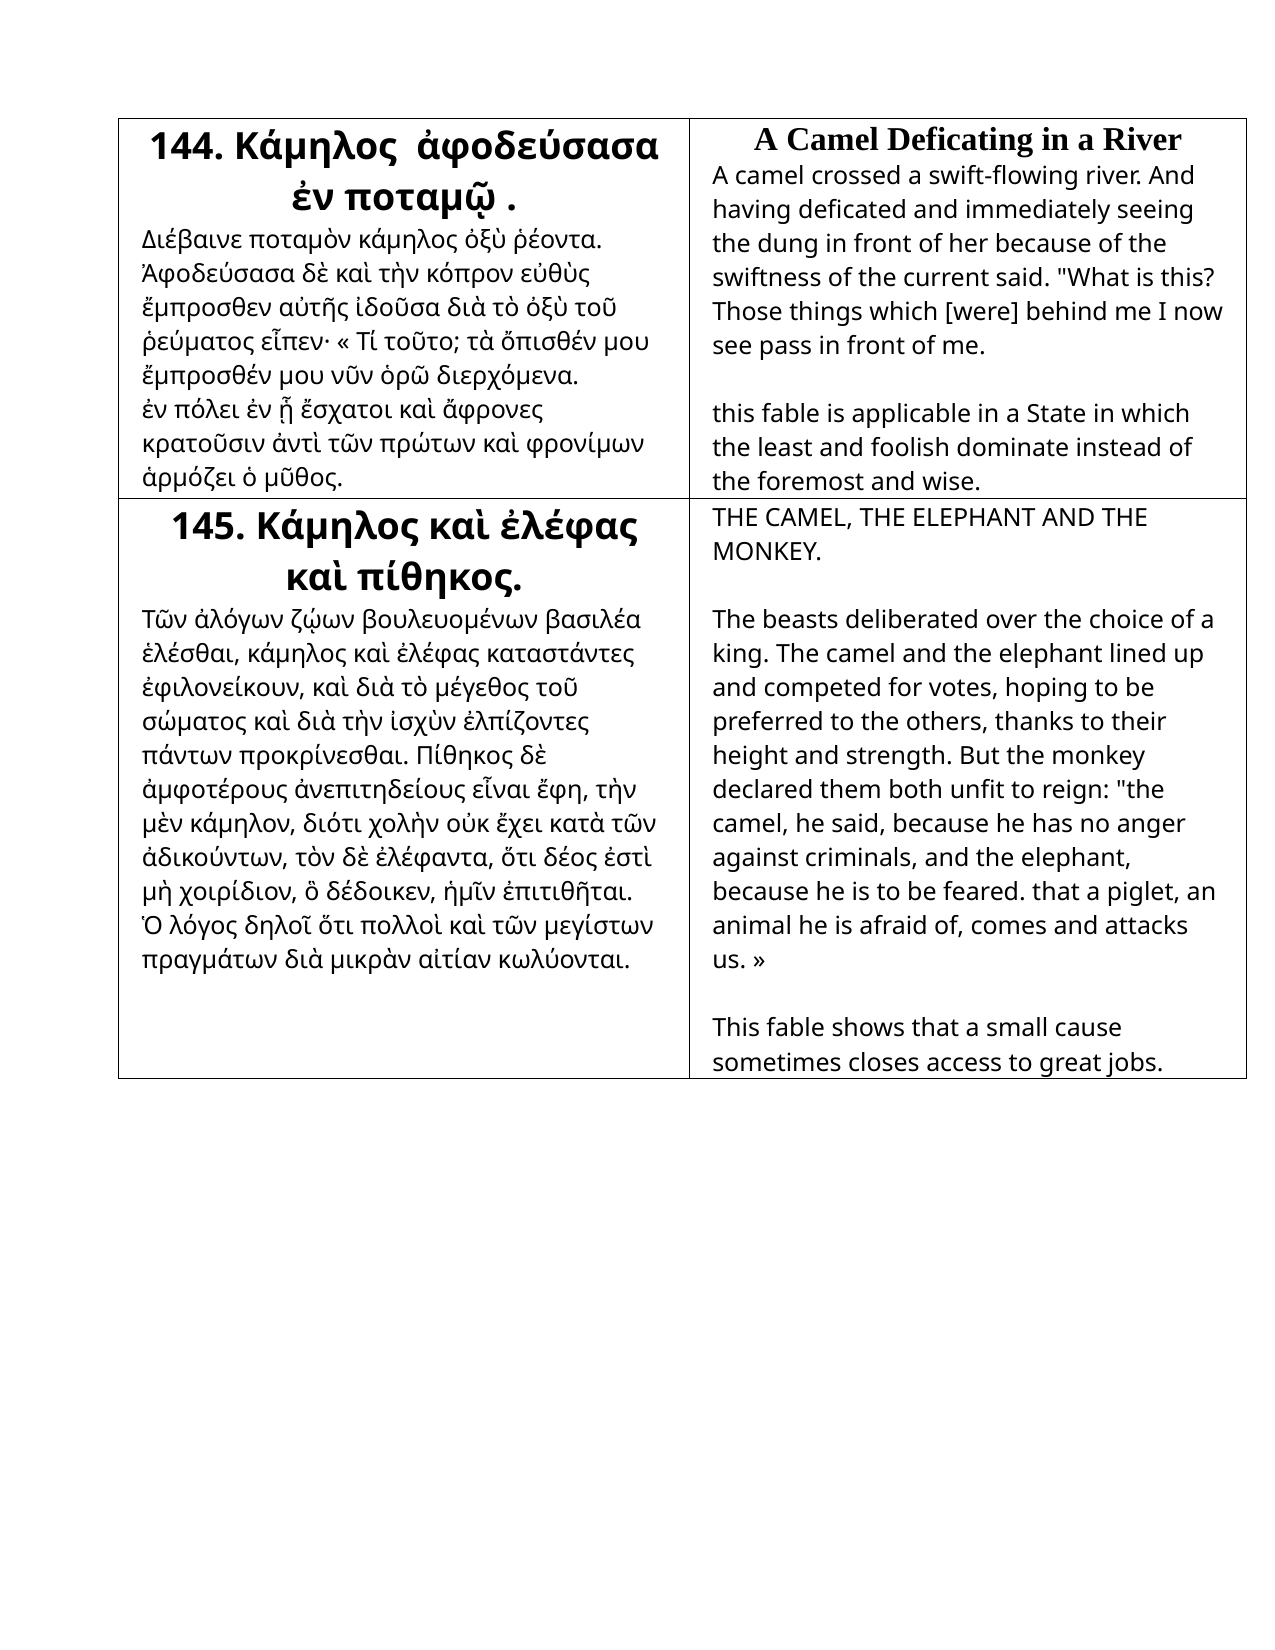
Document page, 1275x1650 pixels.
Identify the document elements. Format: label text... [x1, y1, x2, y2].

table_cell THE CAMEL, THE ELEPHANT AND THE MONKEY. The beasts deliberated over the choice of a king. The camel and the elephant lined up and competed for votes, hoping to be preferred to the others, thanks to their height and strength. But the monkey declared them both unfit to reign: "the camel, he said, because he has no anger against criminals, and the elephant, because he is to be feared. that a piglet, an animal he is afraid of, comes and attacks us. » This fable shows that a small cause sometimes closes access to great jobs. [690, 499, 1246, 1078]
table_cell 144. Κάμηλος ἀφοδεύσασα ἐν ποταμῷ . Διέβαινε ποταμὸν κάμηλος ὀξὺ ῥέοντα. Ἀφοδεύσασα δὲ καὶ τὴν κόπρον εὐθὺς ἔμπροσθεν αὐτῆς ἰδοῦσα διὰ τὸ ὀξὺ τοῦ ῥεύματος εἶπεν· « Τί τοῦτο; τὰ ὄπισθέν μου ἔμπροσθέν μου νῦν ὁρῶ διερχόμενα. ἐν πόλει ἐν ᾗ ἔσχατοι καὶ ἄφρονες κρατοῦσιν ἀντὶ τῶν πρώτων καὶ φρονίμων ἁρμόζει ὁ μῦθος. [119, 119, 689, 498]
table_cell A Camel Deficating in a River A camel crossed a swift-flowing river. And having deficated and immediately seeing the dung in front of her because of the swiftness of the current said. "What is this? Those things which [were] behind me I now see pass in front of me. this fable is applicable in a State in which the least and foolish dominate instead of the foremost and wise. [690, 119, 1246, 498]
table_cell 145. Κάμηλος καὶ ἐλέφας καὶ πίθηκος. Τῶν ἀλόγων ζῴων βουλευομένων βασιλέα ἑλέσθαι, κάμηλος καὶ ἐλέφας καταστάντες ἐφιλονείκουν, καὶ διὰ τὸ μέγεθος τοῦ σώματος καὶ διὰ τὴν ἰσχὺν ἐλπίζοντες πάντων προκρίνεσθαι. Πίθηκος δὲ ἀμφοτέρους ἀνεπιτηδείους εἶναι ἔφη, τὴν μὲν κάμηλον, διότι χολὴν οὐκ ἔχει κατὰ τῶν ἀδικούντων, τὸν δὲ ἐλέφαντα, ὅτι δέος ἐστὶ μὴ χοιρίδιον, ὃ δέδοικεν, ἡμῖν ἐπιτιθῆται. Ὁ λόγος δηλοῖ ὅτι πολλοὶ καὶ τῶν μεγίστων πραγμάτων διὰ μικρὰν αἰτίαν κωλύονται. [119, 499, 689, 1078]
